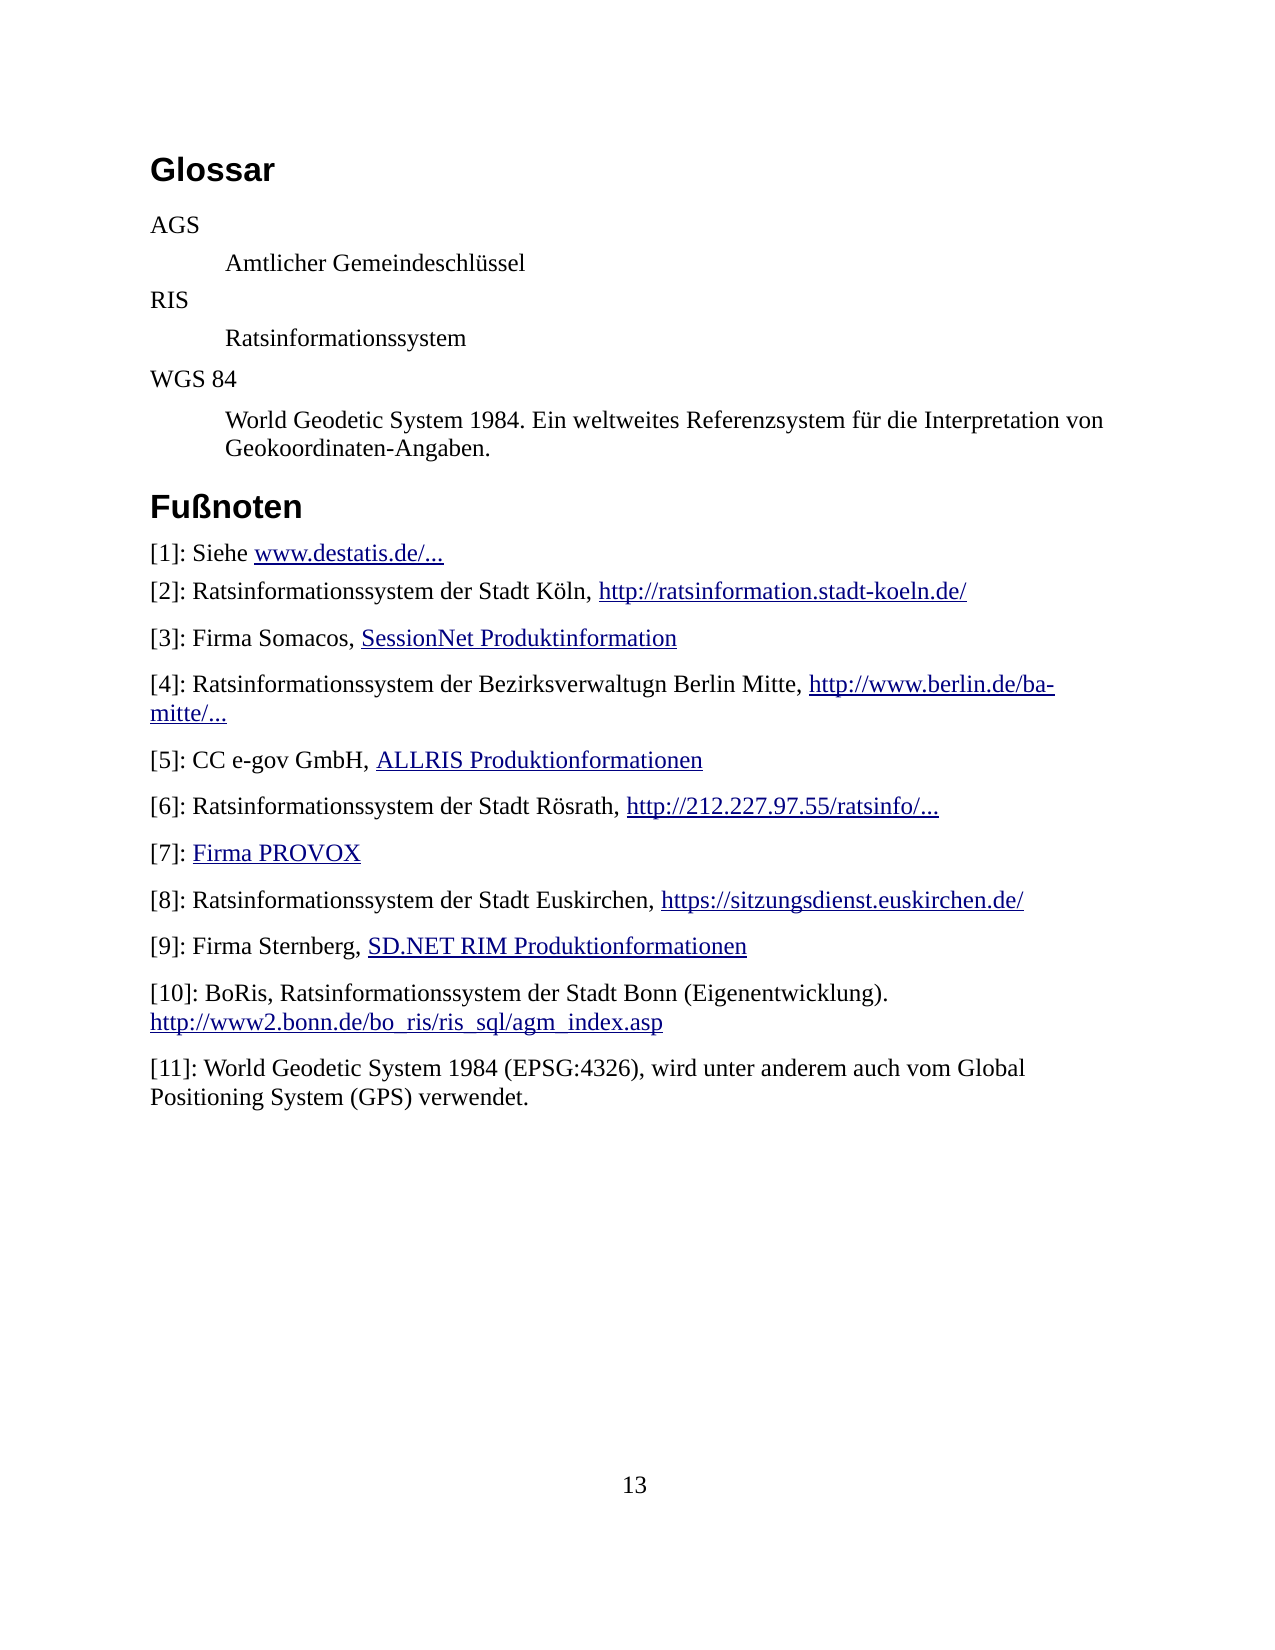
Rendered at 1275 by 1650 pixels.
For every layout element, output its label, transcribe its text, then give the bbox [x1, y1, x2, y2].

text [9]: Firma Sternberg, SD.NET RIM Produktionformationen [150, 931, 1125, 960]
text [2]: Ratsinformationssystem der Stadt Köln, http://ratsinformation.stadt-koeln.de/ [150, 576, 1125, 605]
text [11]: World Geodetic System 1984 (EPSG:4326), wird unter anderem auch vom Global Positioning System (GPS) verwendet. [150, 1053, 1125, 1111]
text Amtlicher Gemeindeschlüssel [225, 248, 1125, 277]
text [4]: Ratsinformationssystem der Bezirksverwaltugn Berlin Mitte, http://www.berlin.de/ba-mitte/... [150, 669, 1125, 727]
text Ratsinformationssystem [225, 323, 1125, 352]
text [10]: BoRis, Ratsinformationssystem der Stadt Bonn (Eigenentwicklung). http://www2.bonn.de/bo_ris/ris_sql/agm_index.asp [150, 978, 1125, 1036]
text [3]: Firma Somacos, SessionNet Produktinformation [150, 623, 1125, 651]
text [7]: Firma PROVOX [150, 838, 1125, 867]
text [6]: Ratsinformationssystem der Stadt Rösrath, http://212.227.97.55/ratsinfo/... [150, 791, 1125, 820]
text [8]: Ratsinformationssystem der Stadt Euskirchen, https://sitzungsdienst.euskirchen.de/ [150, 885, 1125, 913]
text WGS 84 [150, 364, 1125, 393]
subtitle Fußnoten [150, 487, 1125, 526]
subtitle Glossar [150, 150, 1125, 189]
text [1]: Siehe www.destatis.de/... [150, 538, 1125, 567]
text [5]: CC e-gov GmbH, ALLRIS Produktionformationen [150, 745, 1125, 773]
text AGS [150, 210, 1125, 239]
text RIS [150, 286, 1125, 314]
text World Geodetic System 1984. Ein weltweites Referenzsystem für die Interpretation von Geokoordinaten-Angaben. [225, 405, 1125, 462]
